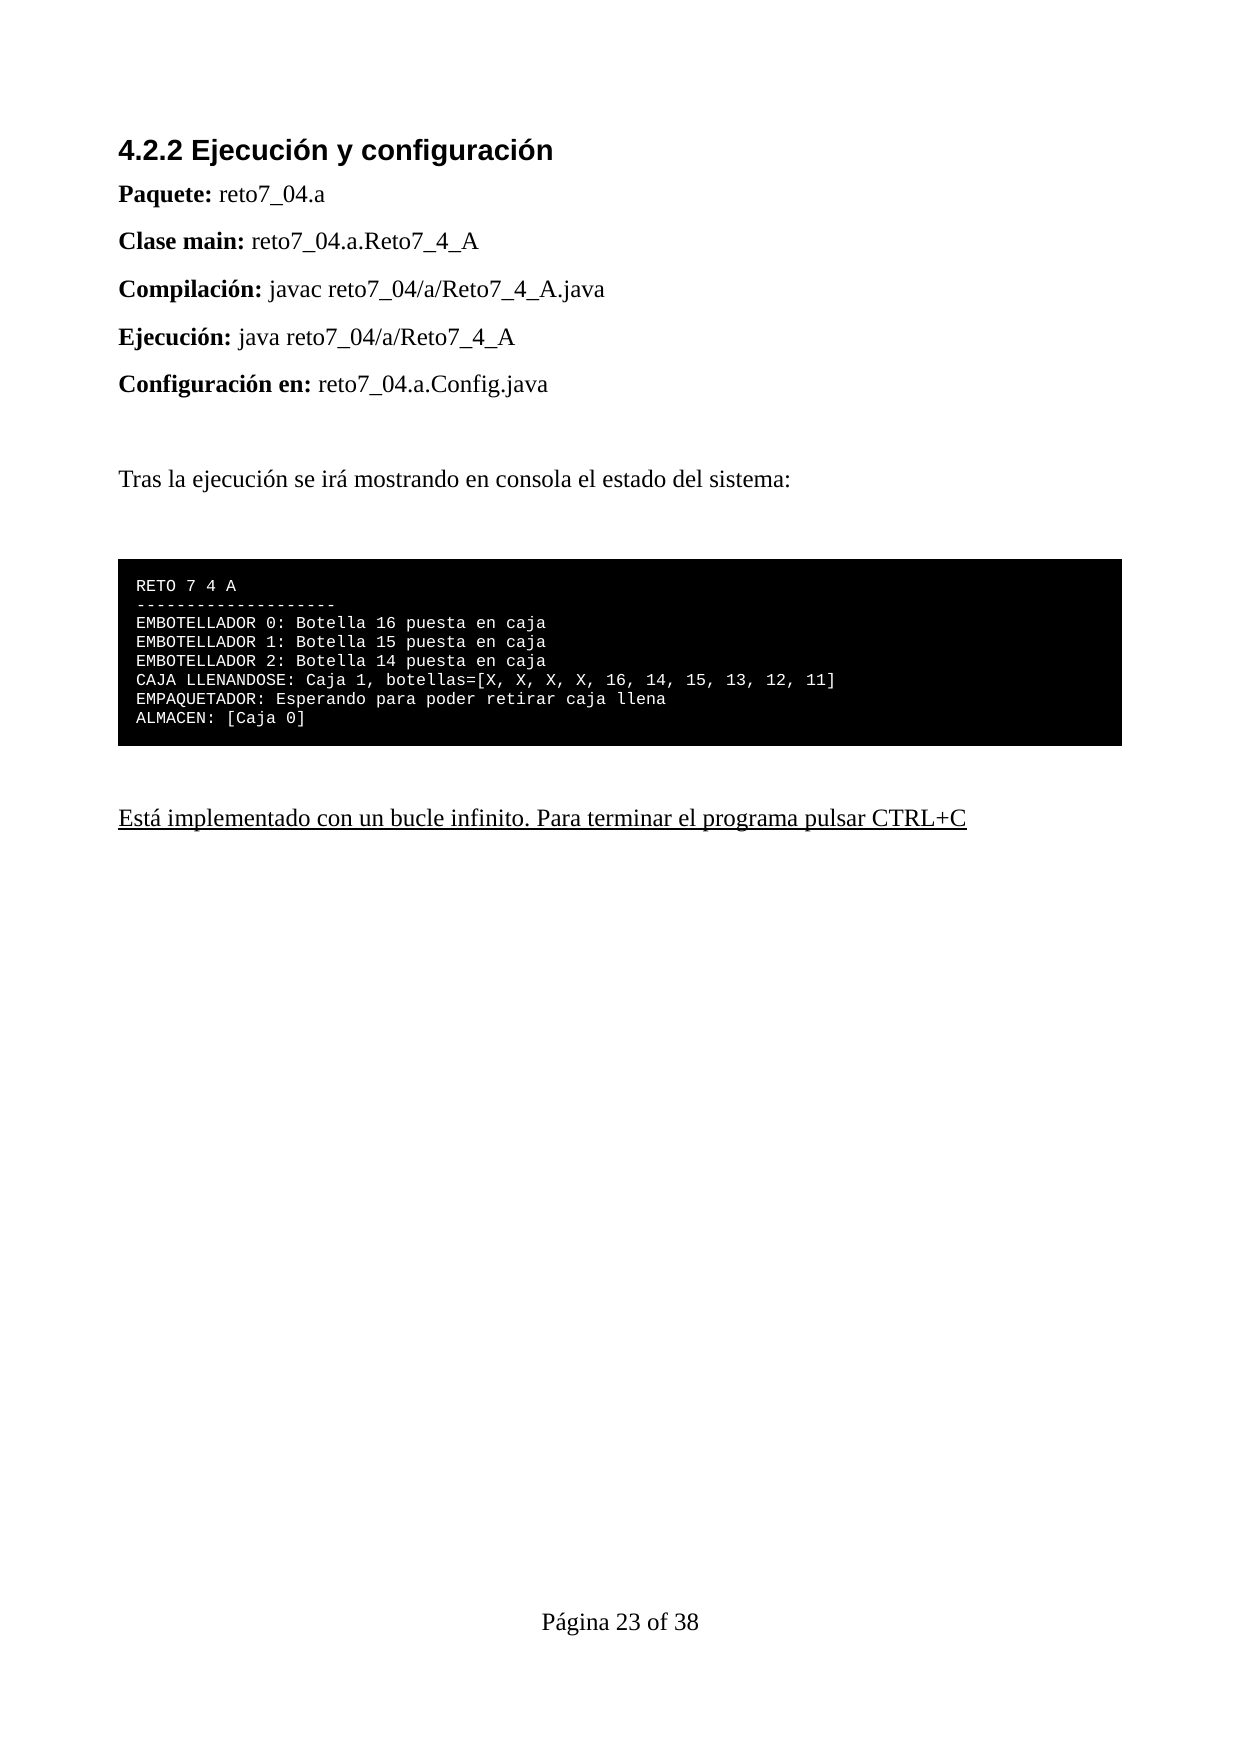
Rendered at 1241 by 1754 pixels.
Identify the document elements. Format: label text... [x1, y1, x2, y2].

text EMPAQUETADOR: Esperando para poder retirar caja llena [118, 690, 1122, 709]
text ALMACEN: [Caja 0] [118, 709, 1122, 746]
text Ejecución: java reto7_04/a/Reto7_4_A [118, 322, 1122, 350]
text Compilación: javac reto7_04/a/Reto7_4_A.java [118, 274, 1122, 303]
text Clase main: reto7_04.a.Reto7_4_A [118, 226, 1122, 255]
subtitle 4.2.2 Ejecución y configuración [118, 133, 1122, 166]
text EMBOTELLADOR 2: Botella 14 puesta en caja [118, 653, 1122, 672]
text EMBOTELLADOR 1: Botella 15 puesta en caja [118, 634, 1122, 653]
text Configuración en: reto7_04.a.Config.java [118, 369, 1122, 398]
text Paquete: reto7_04.a [118, 179, 1122, 207]
text CAJA LLENANDOSE: Caja 1, botellas=[X, X, X, X, 16, 14, 15, 13, 12, 11] [118, 672, 1122, 690]
text Tras la ejecución se irá mostrando en consola el estado del sistema: [118, 464, 1122, 493]
text -------------------- [118, 596, 1122, 615]
text EMBOTELLADOR 0: Botella 16 puesta en caja [118, 615, 1122, 634]
text Está implementado con un bucle infinito. Para terminar el programa pulsar CTRL+C [118, 803, 1122, 832]
text RETO 7 4 A [118, 559, 1122, 596]
